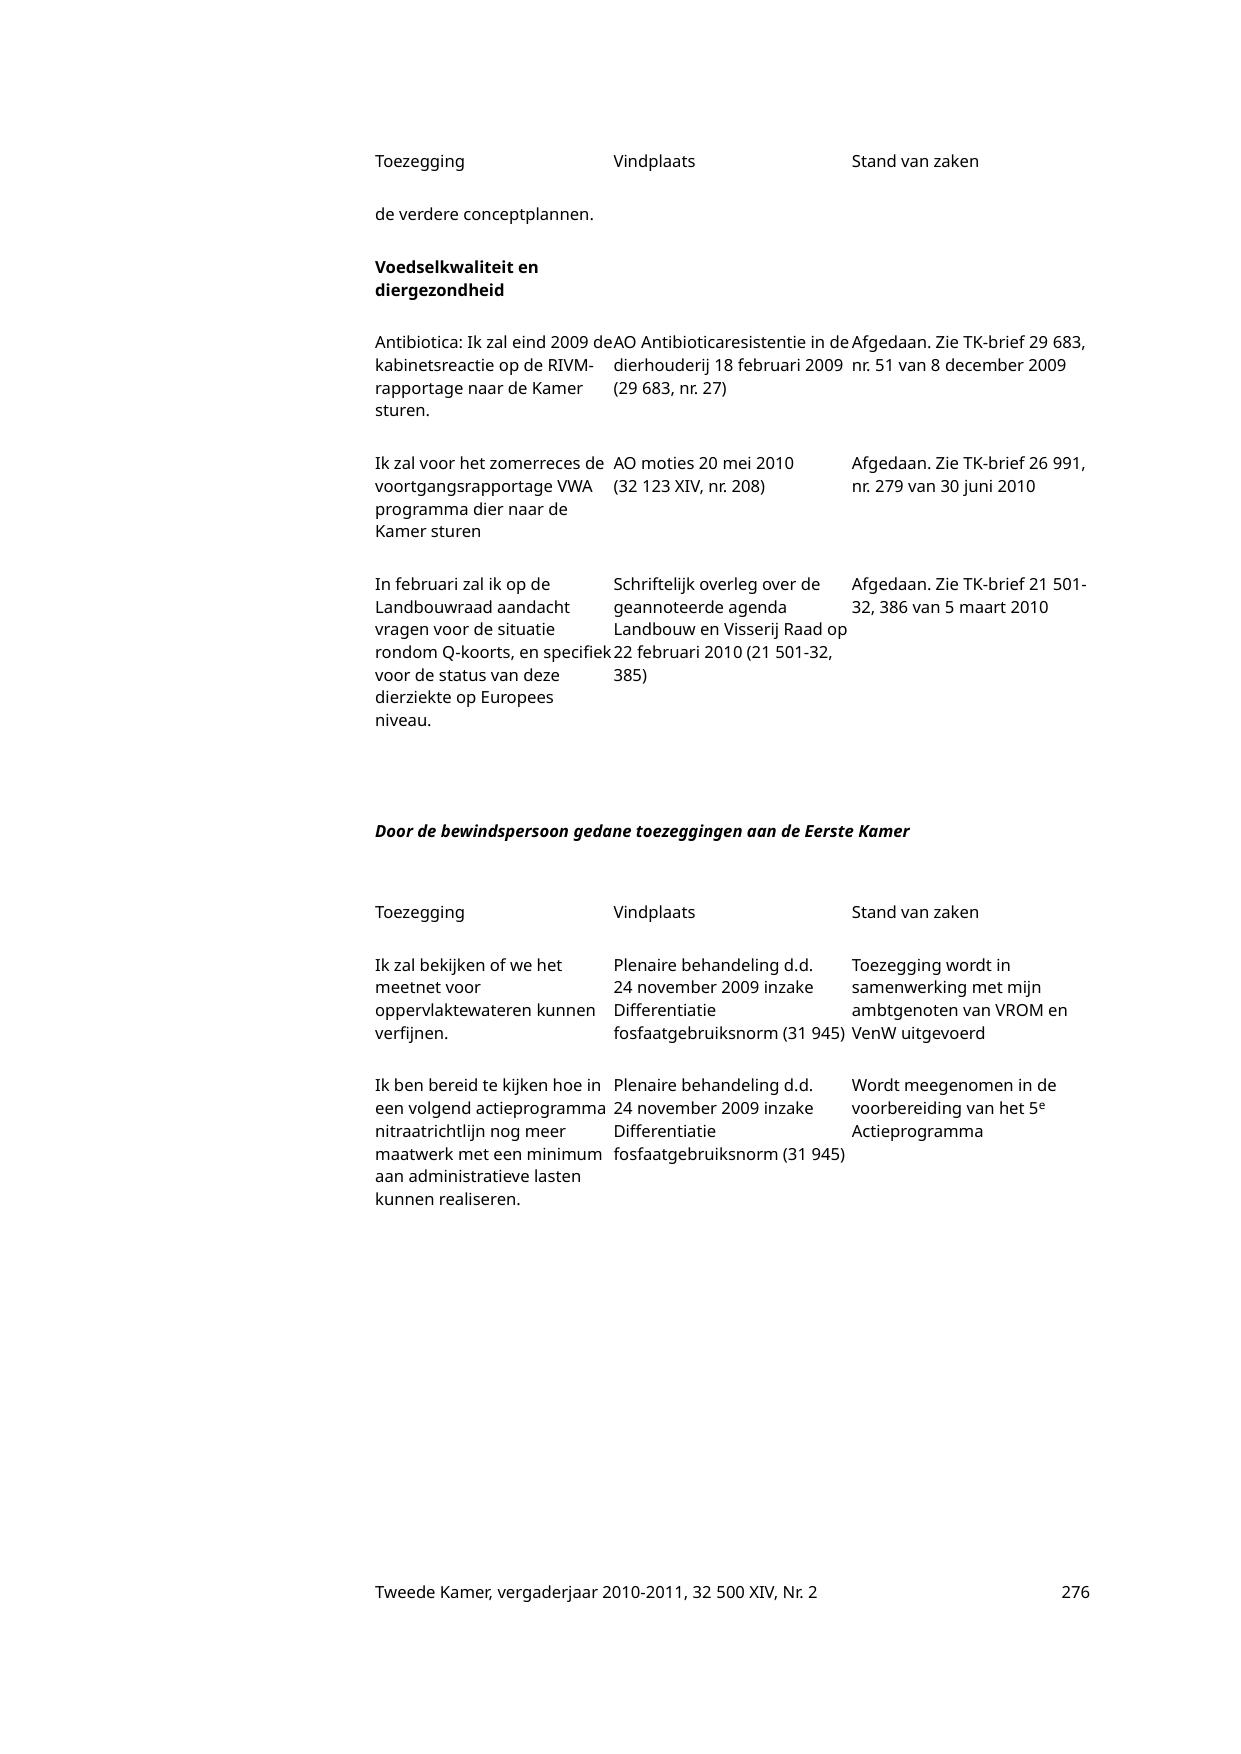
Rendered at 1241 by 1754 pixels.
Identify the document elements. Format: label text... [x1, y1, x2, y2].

table_header Vindplaats [613, 150, 852, 203]
table_header Stand van zaken [852, 901, 1090, 953]
table_cell Afgedaan. Zie TK-brief 29 683, nr. 51 van 8 december 2009 [852, 331, 1090, 452]
table_header Vindplaats [613, 901, 852, 953]
table_cell [852, 255, 1090, 331]
table_cell Ik zal voor het zomerreces de voortgangsrapportage VWA programma dier naar de Kamer sturen [375, 452, 613, 572]
table_cell Afgedaan. Zie TK-brief 21 501-32, 386 van 5 maart 2010 [852, 573, 1090, 761]
table_cell Ik ben bereid te kijken hoe in een volgend actieprogramma nitraatrichtlijn nog meer maatwerk met een minimum aan administratieve lasten kunnen realiseren. [375, 1074, 613, 1240]
table_cell Wordt meegenomen in de voorbereiding van het 5e Actieprogramma [852, 1074, 1090, 1240]
table_cell Plenaire behandeling d.d. 24 november 2009 inzake Differentiatie fosfaatgebruiksnorm (31 945) [613, 1074, 852, 1240]
table_header Toezegging [375, 901, 613, 953]
table_cell Schriftelijk overleg over de geannoteerde agenda Landbouw en Visserij Raad op 22 februari 2010 (21 501-32, 385) [613, 573, 852, 761]
table_cell Toezegging wordt in samenwerking met mijn ambtgenoten van VROM en VenW uitgevoerd [852, 953, 1090, 1074]
table_cell Afgedaan. Zie TK-brief 26 991, nr. 279 van 30 juni 2010 [852, 452, 1090, 572]
table_cell Plenaire behandeling d.d. 24 november 2009 inzake Differentiatie fosfaatgebruiksnorm (31 945) [613, 953, 852, 1074]
table_cell [852, 203, 1090, 255]
table_cell AO Antibioticaresistentie in de dierhouderij 18 februari 2009 (29 683, nr. 27) [613, 331, 852, 452]
table_header Stand van zaken [852, 150, 1090, 203]
table_cell Ik zal bekijken of we het meetnet voor oppervlaktewateren kunnen verfijnen. [375, 953, 613, 1074]
table_cell In februari zal ik op de Landbouwraad aandacht vragen voor de situatie rondom Q-koorts, en specifiek voor de status van deze dierziekte op Europees niveau. [375, 573, 613, 761]
table_cell Antibiotica: Ik zal eind 2009 de kabinetsreactie op de RIVM-rapportage naar de Kamer sturen. [375, 331, 613, 452]
text Door de bewindspersoon gedane toezeggingen aan de Eerste Kamer [375, 820, 1090, 843]
table_header Toezegging [375, 150, 613, 203]
table_cell [613, 203, 852, 255]
table_cell [613, 255, 852, 331]
table_cell de verdere conceptplannen. [375, 203, 613, 255]
table_cell Voedselkwaliteit en diergezondheid [375, 255, 613, 331]
table_cell AO moties 20 mei 2010 (32 123 XIV, nr. 208) [613, 452, 852, 572]
